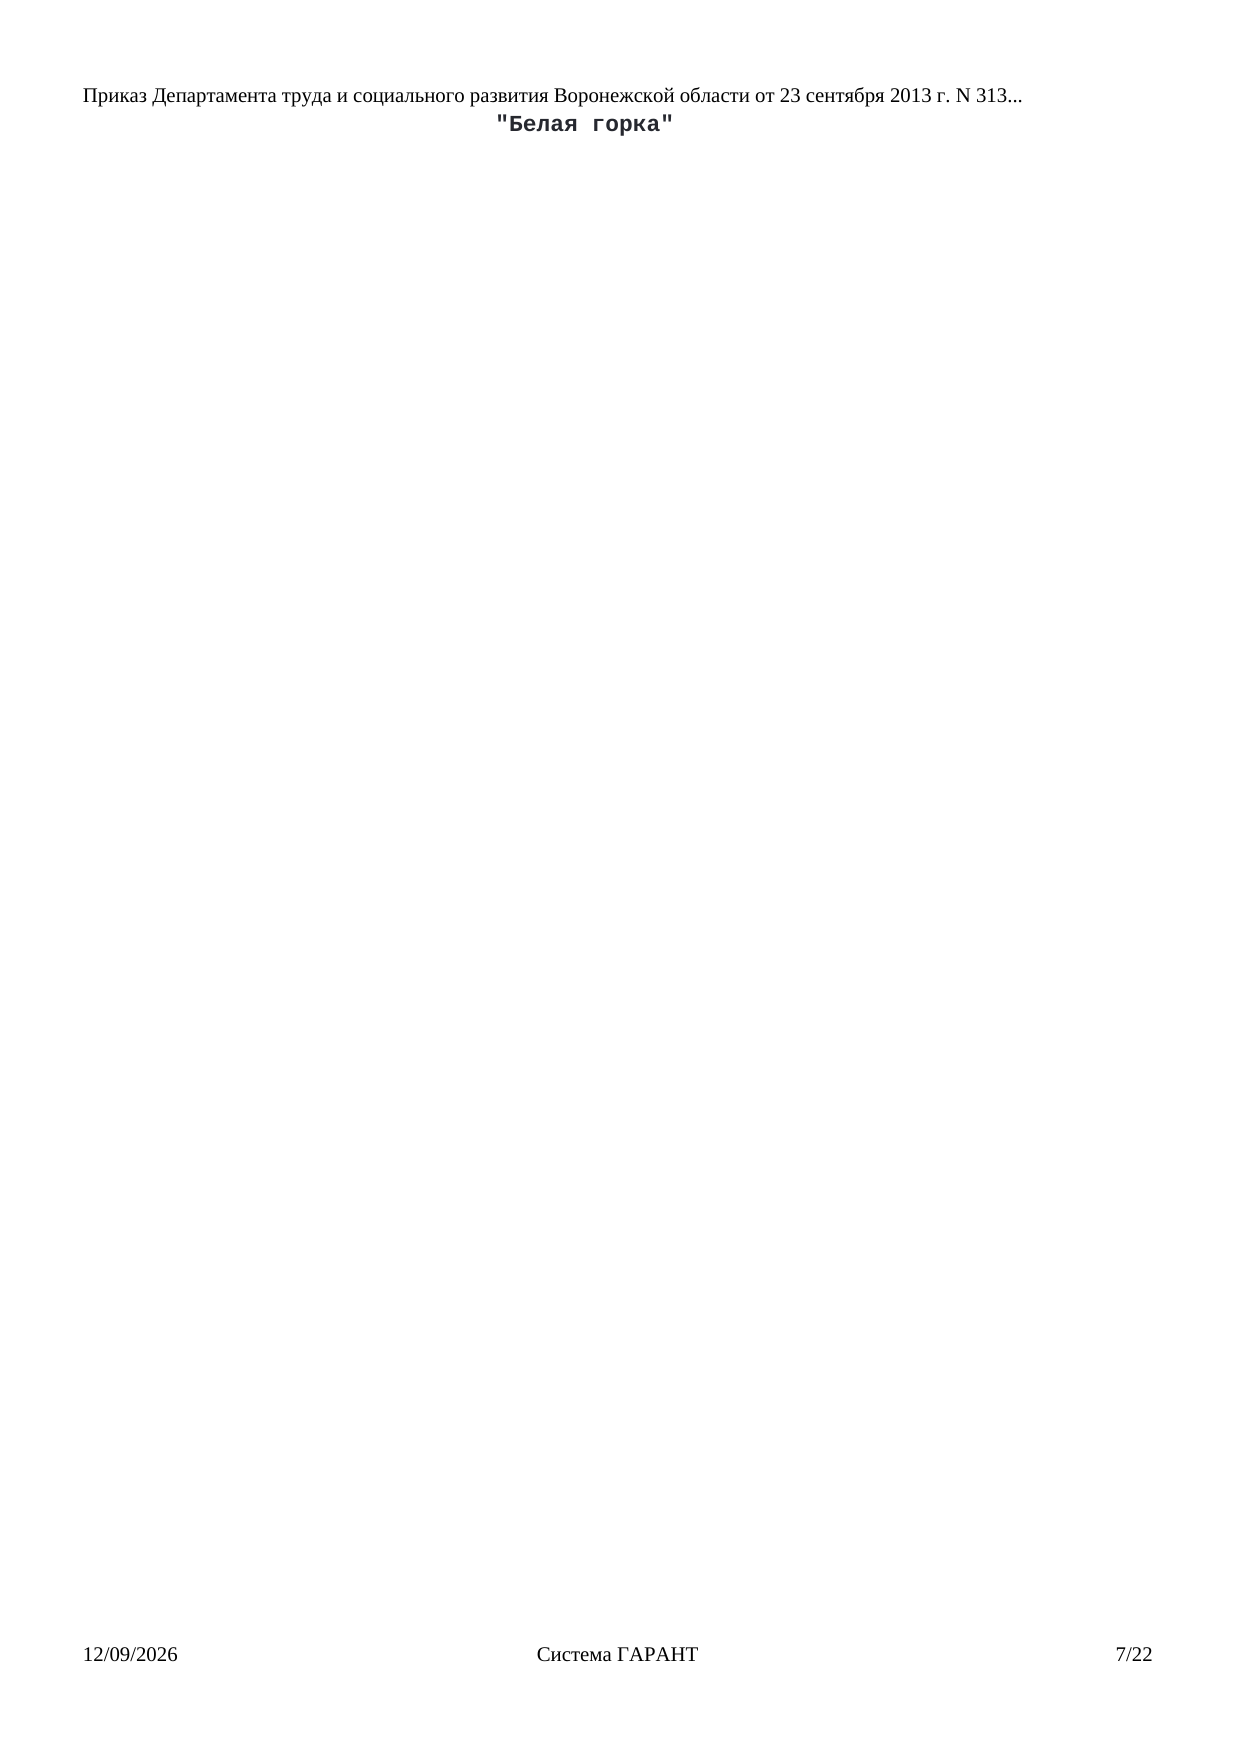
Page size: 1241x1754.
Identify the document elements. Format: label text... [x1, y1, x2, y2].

text "Белая горка" [83, 112, 1157, 138]
